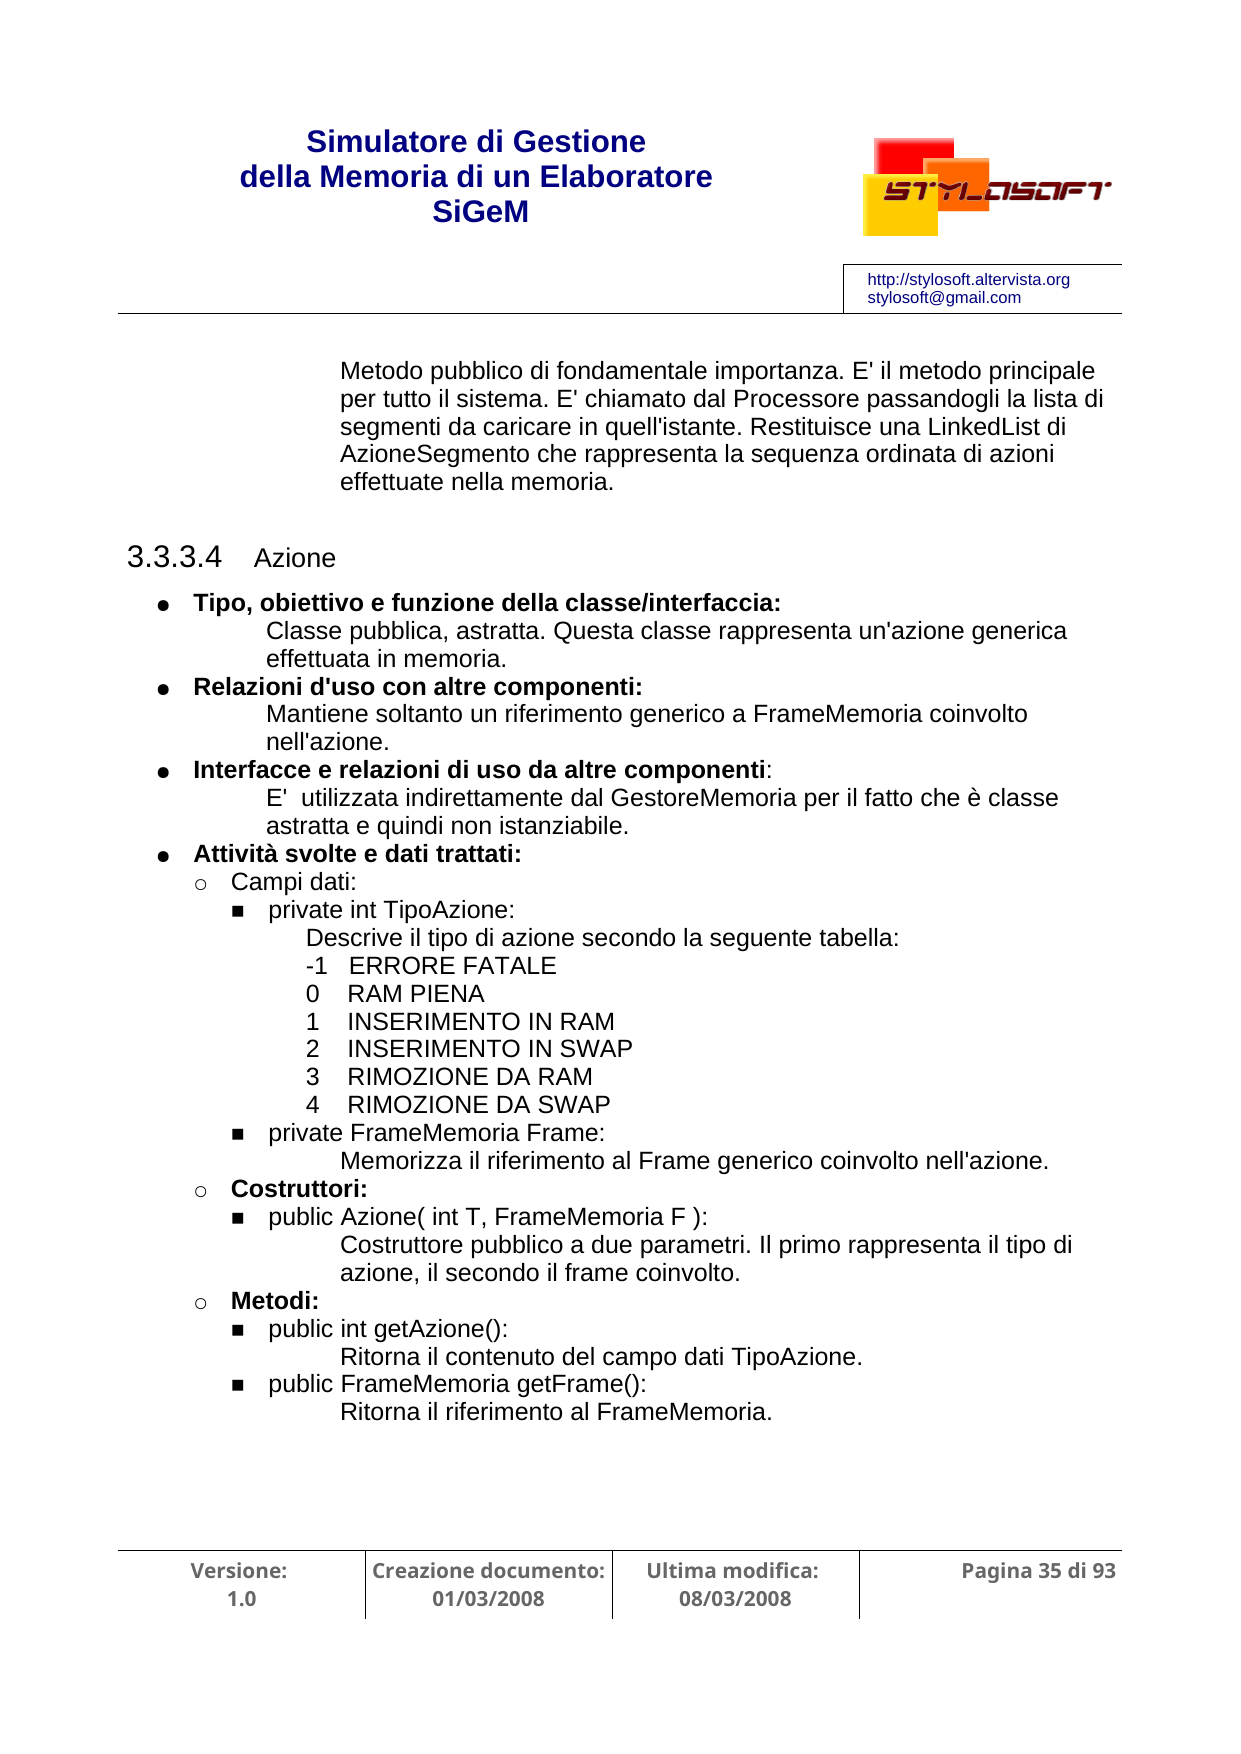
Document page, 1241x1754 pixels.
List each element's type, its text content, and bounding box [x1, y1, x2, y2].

list Relazioni d'uso con altre componenti: Mantiene soltanto un riferimento generico a FrameMemoria coinvolto nell'azione. [156, 672, 1122, 756]
list Tipo, obiettivo e funzione della classe/interfaccia: Classe pubblica, astratta. Questa classe rappresenta un'azione generica effettuata in memoria. [156, 588, 1122, 672]
picture [848, 123, 1117, 247]
list Interfacce e relazioni di uso da altre componenti: E' utilizzata indirettamente dal GestoreMemoria per il fatto che è classe astratta e quindi non istanziabile. [156, 756, 1122, 840]
subtitle Azione [118, 539, 1122, 574]
list public int getAzione(): Ritorna il contenuto del campo dati TipoAzione. [231, 1314, 1122, 1370]
list Metodo pubblico di fondamentale importanza. E' il metodo principale per tutto il sistema. E' chiamato dal Processore passandogli la lista di segmenti da caricare in quell'istante. Restituisce una LinkedList di AzioneSegmento che rappresenta la sequenza ordinata di azioni effettuate nella memoria. [231, 357, 1122, 496]
list Descrive il tipo di azione secondo la seguente tabella: -1 ERRORE FATALE 0 RAM PIENA 1 INSERIMENTO IN RAM 2 INSERIMENTO IN SWAP 3 RIMOZIONE DA RAM 4 RIMOZIONE DA SWAP [268, 923, 1122, 1119]
list public FrameMemoria getFrame(): Ritorna il riferimento al FrameMemoria. [231, 1370, 1122, 1426]
list private int TipoAzione: [231, 896, 1122, 923]
list public Azione( int T, FrameMemoria F ): Costruttore pubblico a due parametri. Il primo rappresenta il tipo di azione, il secondo il frame coinvolto. [231, 1203, 1122, 1286]
list Costruttori: [193, 1175, 1122, 1203]
list Metodi: [193, 1286, 1122, 1314]
list Campi dati: [193, 868, 1122, 896]
list private FrameMemoria Frame: Memorizza il riferimento al Frame generico coinvolto nell'azione. [231, 1119, 1122, 1175]
list Attività svolte e dati trattati: [156, 840, 1122, 868]
